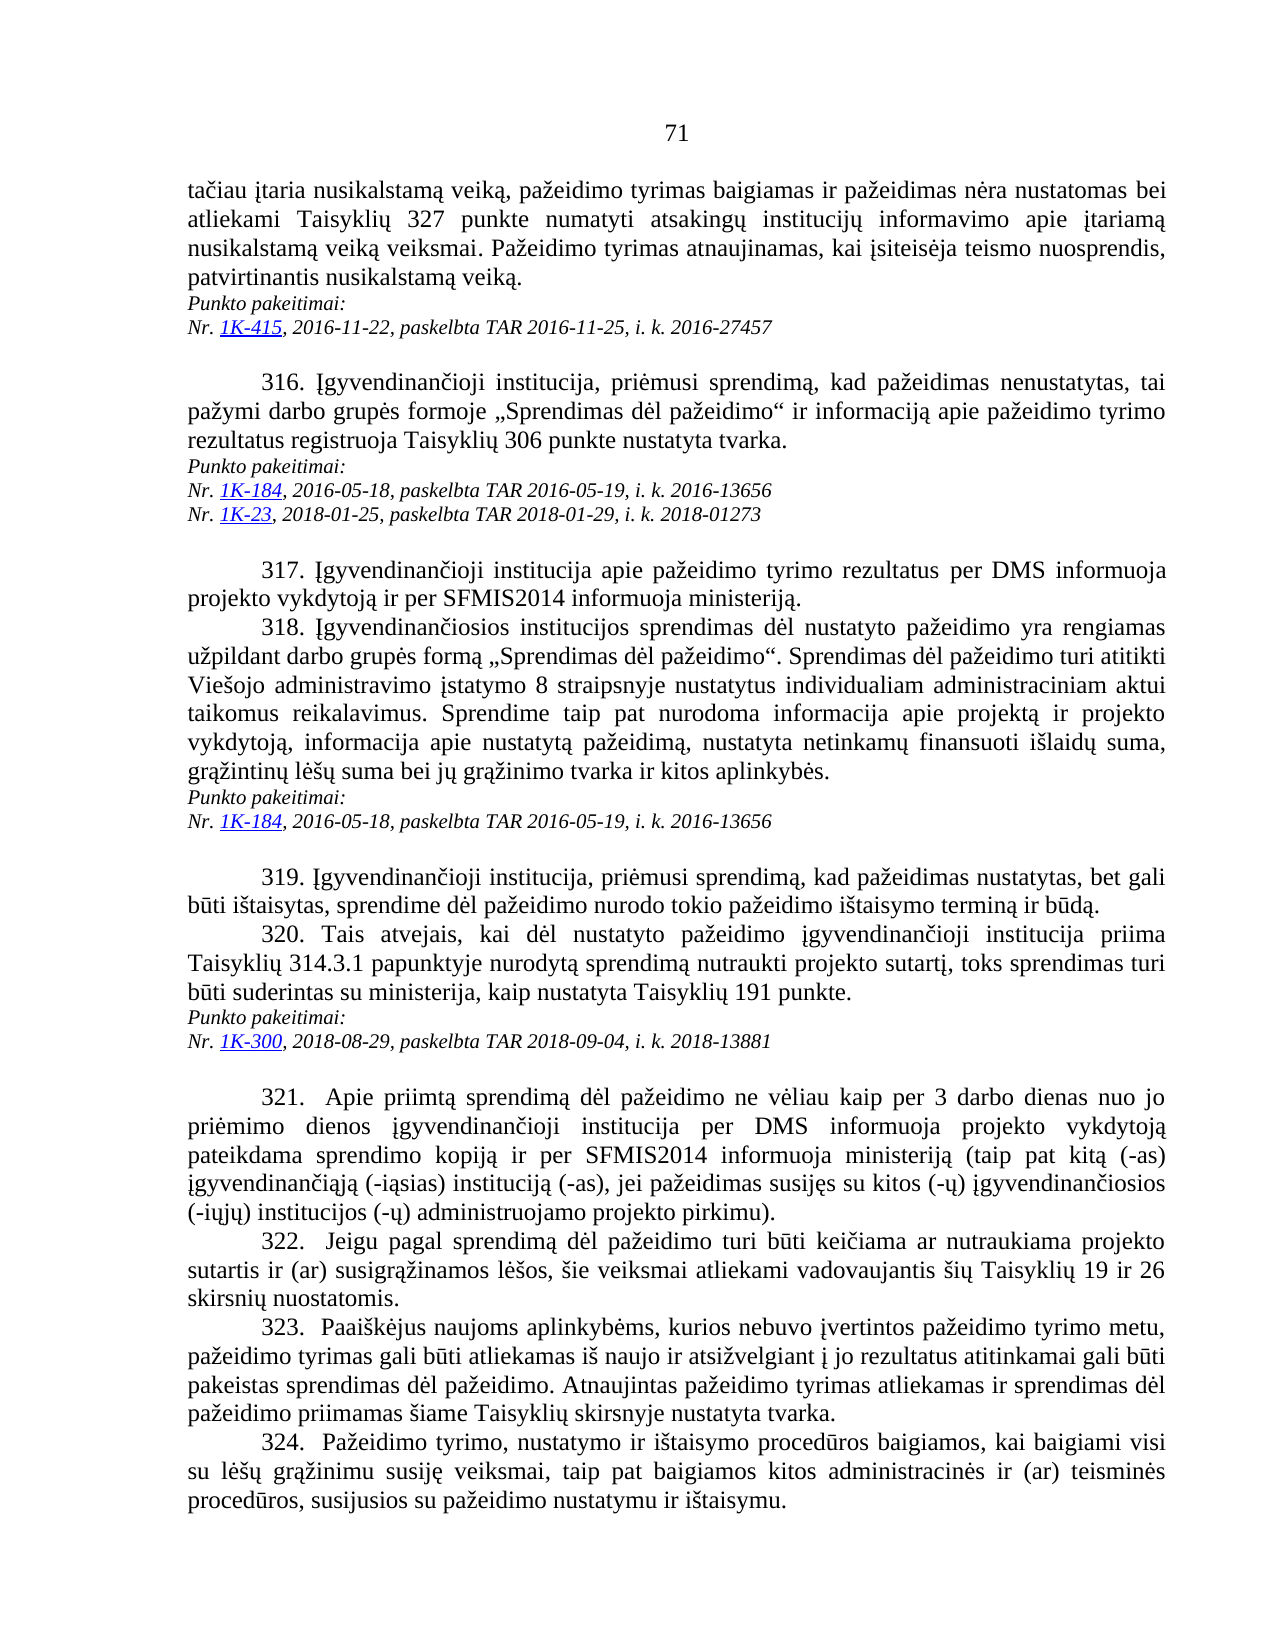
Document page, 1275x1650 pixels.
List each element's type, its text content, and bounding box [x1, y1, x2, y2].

text 324. Pažeidimo tyrimo, nustatymo ir ištaisymo procedūros baigiamos, kai baigiami visi su lėšų grąžinimu susiję veiksmai, taip pat baigiamos kitos administracinės ir (ar) teisminės procedūros, susijusios su pažeidimo nustatymu ir ištaisymu. [187, 1427, 1167, 1513]
text Punkto pakeitimai: [187, 1005, 1167, 1029]
text 320. Tais atvejais, kai dėl nustatyto pažeidimo įgyvendinančioji institucija priima Taisyklių 314.3.1 papunktyje nurodytą sprendimą nutraukti projekto sutartį, toks sprendimas turi būti suderintas su ministerija, kaip nustatyta Taisyklių 191 punkte. [187, 919, 1167, 1005]
text Nr. 1K-300, 2018-08-29, paskelbta TAR 2018-09-04, i. k. 2018-13881 [187, 1029, 1167, 1053]
text Punkto pakeitimai: [187, 785, 1167, 809]
text 321. Apie priimtą sprendimą dėl pažeidimo ne vėliau kaip per 3 darbo dienas nuo jo priėmimo dienos įgyvendinančioji institucija per DMS informuoja projekto vykdytoją pateikdama sprendimo kopiją ir per SFMIS2014 informuoja ministeriją (taip pat kitą (-as) įgyvendinančiąją (-iąsias) instituciją (-as), jei pažeidimas susijęs su kitos (-ų) įgyvendinančiosios (-iųjų) institucijos (-ų) administruojamo projekto pirkimu). [187, 1082, 1167, 1226]
text Punkto pakeitimai: [187, 454, 1167, 478]
text 323. Paaiškėjus naujoms aplinkybėms, kurios nebuvo įvertintos pažeidimo tyrimo metu, pažeidimo tyrimas gali būti atliekamas iš naujo ir atsižvelgiant į jo rezultatus atitinkamai gali būti pakeistas sprendimas dėl pažeidimo. Atnaujintas pažeidimo tyrimas atliekamas ir sprendimas dėl pažeidimo priimamas šiame Taisyklių skirsnyje nustatyta tvarka. [187, 1312, 1167, 1427]
text 322. Jeigu pagal sprendimą dėl pažeidimo turi būti keičiama ar nutraukiama projekto sutartis ir (ar) susigrąžinamos lėšos, šie veiksmai atliekami vadovaujantis šių Taisyklių 19 ir 26 skirsnių nuostatomis. [187, 1226, 1167, 1312]
text 319. Įgyvendinančioji institucija, priėmusi sprendimą, kad pažeidimas nustatytas, bet gali būti ištaisytas, sprendime dėl pažeidimo nurodo tokio pažeidimo ištaisymo terminą ir būdą. [187, 862, 1167, 919]
text 316. Įgyvendinančioji institucija, priėmusi sprendimą, kad pažeidimas nenustatytas, tai pažymi darbo grupės formoje „Sprendimas dėl pažeidimo“ ir informaciją apie pažeidimo tyrimo rezultatus registruoja Taisyklių 306 punkte nustatyta tvarka. [187, 367, 1167, 454]
text Nr. 1K-184, 2016-05-18, paskelbta TAR 2016-05-19, i. k. 2016-13656 [187, 478, 1167, 502]
text tačiau įtaria nusikalstamą veiką, pažeidimo tyrimas baigiamas ir pažeidimas nėra nustatomas bei atliekami Taisyklių 327 punkte numatyti atsakingų institucijų informavimo apie įtariamą nusikalstamą veiką veiksmai. Pažeidimo tyrimas atnaujinamas, kai įsiteisėja teismo nuosprendis, patvirtinantis nusikalstamą veiką. [187, 176, 1167, 291]
text Nr. 1K-184, 2016-05-18, paskelbta TAR 2016-05-19, i. k. 2016-13656 [187, 809, 1167, 833]
text 317. Įgyvendinančioji institucija apie pažeidimo tyrimo rezultatus per DMS informuoja projekto vykdytoją ir per SFMIS2014 informuoja ministeriją. [187, 555, 1167, 612]
text Punkto pakeitimai: [187, 291, 1167, 315]
text 318. Įgyvendinančiosios institucijos sprendimas dėl nustatyto pažeidimo yra rengiamas užpildant darbo grupės formą „Sprendimas dėl pažeidimo“. Sprendimas dėl pažeidimo turi atitikti Viešojo administravimo įstatymo 8 straipsnyje nustatytus individualiam administraciniam aktui taikomus reikalavimus. Sprendime taip pat nurodoma informacija apie projektą ir projekto vykdytoją, informacija apie nustatytą pažeidimą, nustatyta netinkamų finansuoti išlaidų suma, grąžintinų lėšų suma bei jų grąžinimo tvarka ir kitos aplinkybės. [187, 612, 1167, 785]
text Nr. 1K-23, 2018-01-25, paskelbta TAR 2018-01-29, i. k. 2018-01273 [187, 502, 1167, 526]
text Nr. 1K-415, 2016-11-22, paskelbta TAR 2016-11-25, i. k. 2016-27457 [187, 315, 1167, 339]
